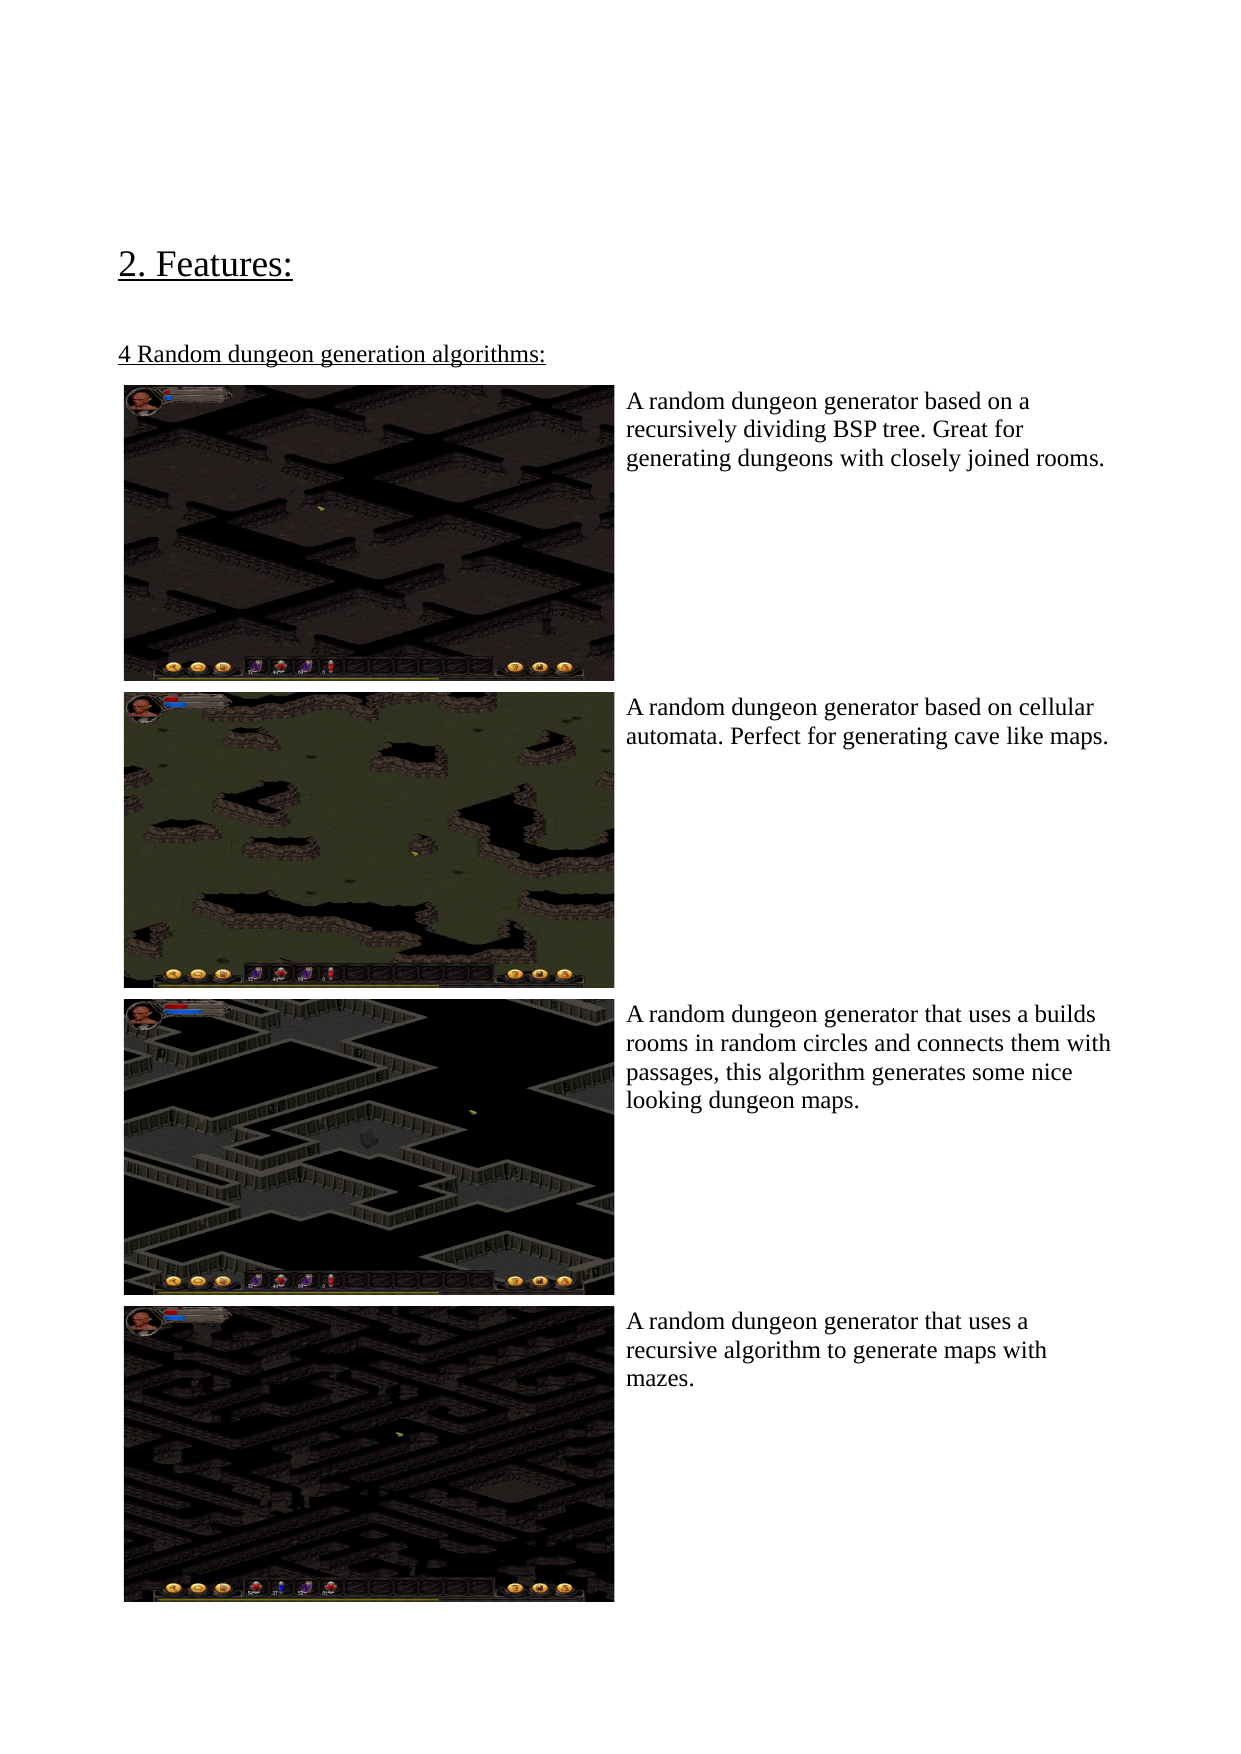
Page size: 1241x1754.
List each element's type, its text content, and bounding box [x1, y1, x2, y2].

text 2. Features: [118, 242, 1122, 285]
table_cell A random dungeon generator that uses a builds rooms in random circles and connects them with passages, this algorithm generates some nice looking dungeon maps. [620, 994, 1122, 1300]
text 4 Random dungeon generation algorithms: [118, 339, 1122, 367]
table_cell A random dungeon generator that uses a recursive algorithm to generate maps with mazes. [620, 1300, 1122, 1607]
table_cell [118, 1300, 620, 1607]
table_cell [118, 687, 620, 993]
picture [123, 999, 615, 1295]
table_header A random dungeon generator based on a recursively dividing BSP tree. Great for generating dungeons with closely joined rooms. [620, 380, 1122, 687]
picture [123, 692, 615, 988]
table_header [118, 380, 620, 687]
picture [123, 385, 615, 681]
picture [123, 1306, 615, 1602]
table_cell A random dungeon generator based on cellular automata. Perfect for generating cave like maps. [620, 687, 1122, 993]
table_cell [118, 994, 620, 1300]
